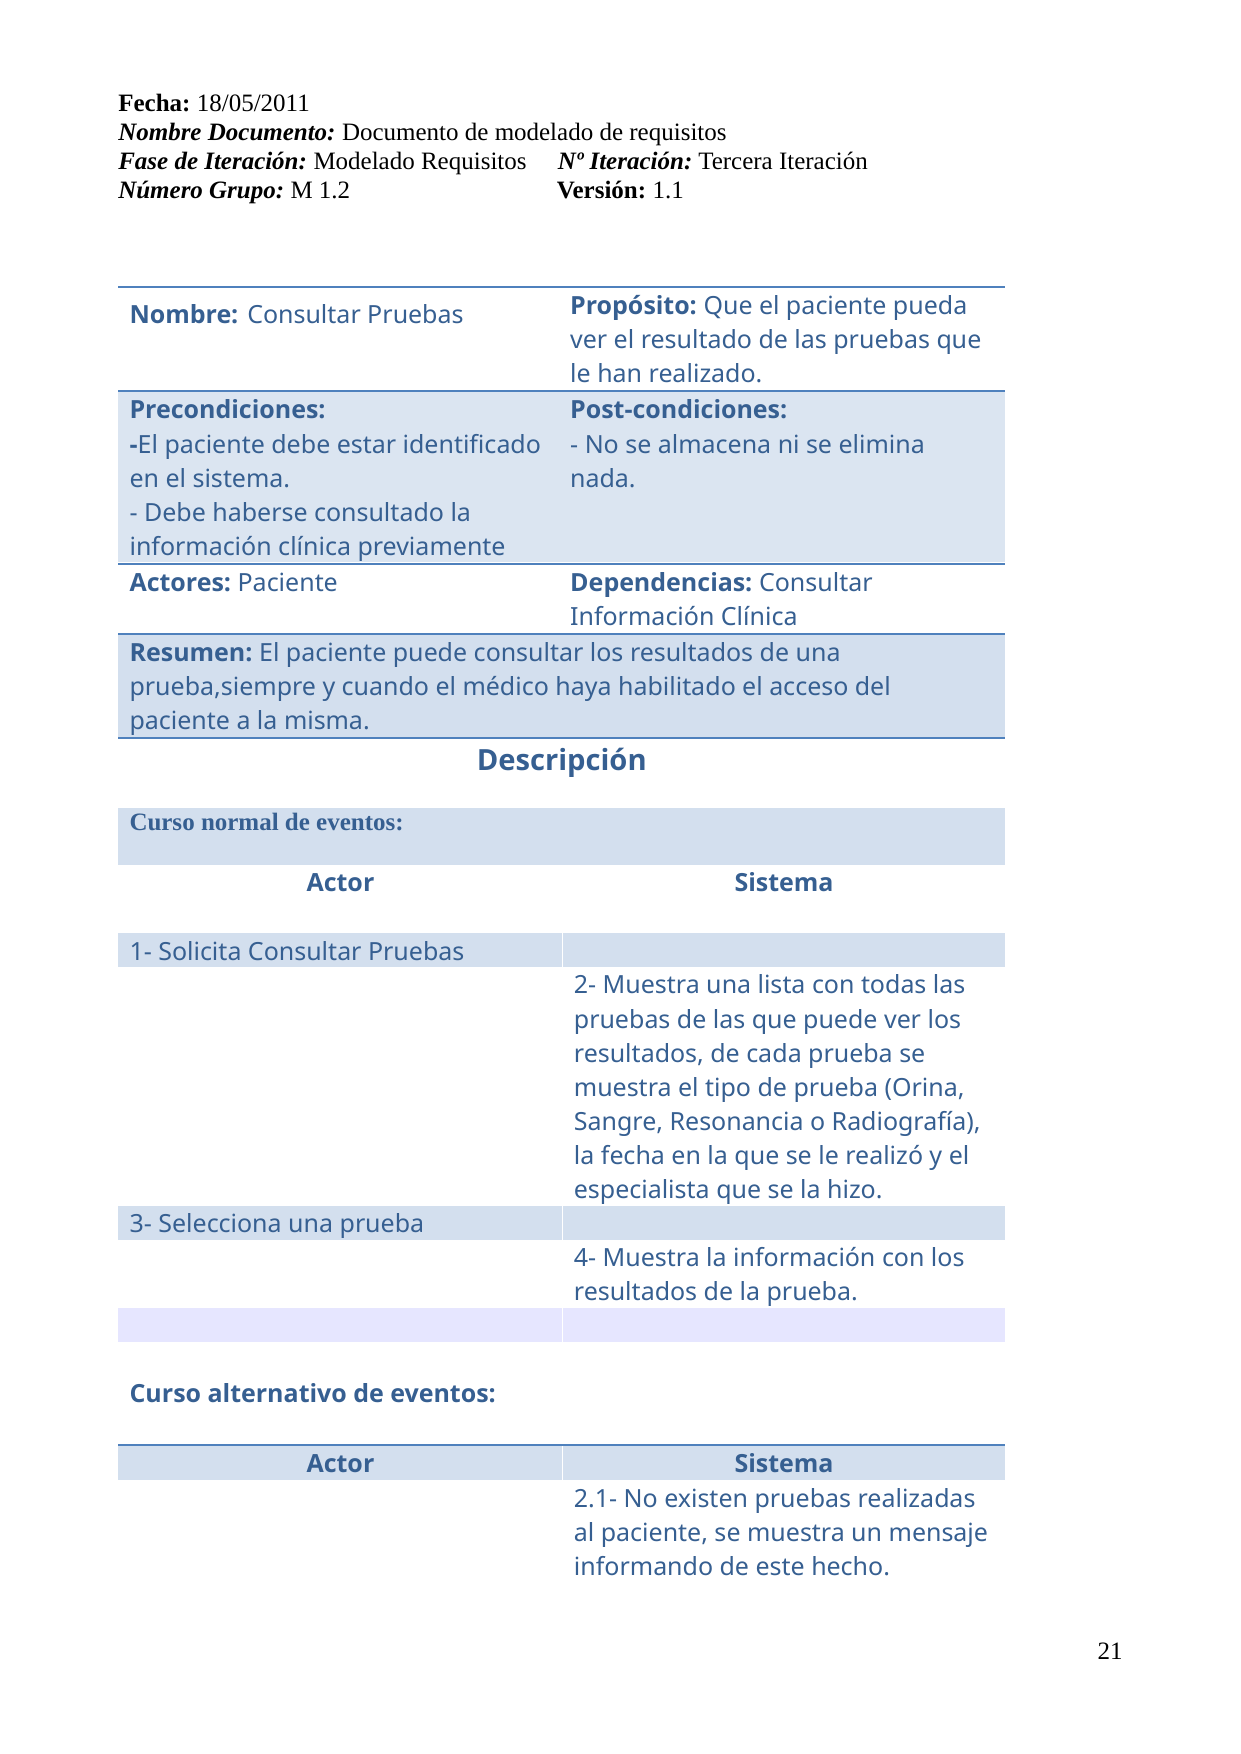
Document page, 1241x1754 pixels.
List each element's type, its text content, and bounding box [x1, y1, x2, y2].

table_cell [563, 933, 1005, 967]
table_cell Precondiciones: -El paciente debe estar identificado en el sistema. - Debe haberse consultado la información clínica previamente [118, 392, 559, 562]
table_cell Sistema [563, 865, 1005, 933]
table_cell Curso alternativo de eventos: [118, 1376, 1005, 1444]
table_header Nombre: Consultar Pruebas [118, 288, 559, 390]
table_cell [118, 1480, 562, 1582]
table_cell 2- Muestra una lista con todas las pruebas de las que puede ver los resultados, de cada prueba se muestra el tipo de prueba (Orina, Sangre, Resonancia o Radiografía), la fecha en la que se le realizó y el especialista que se la hizo. [563, 967, 1005, 1206]
table_cell Post-condiciones: - No se almacena ni se elimina nada. [559, 392, 1005, 562]
table_cell Actor [118, 865, 562, 933]
table_cell Resumen: El paciente puede consultar los resultados de una prueba,siempre y cuando el médico haya habilitado el acceso del paciente a la misma. [118, 635, 1005, 737]
table_cell [118, 1342, 562, 1376]
table_cell Actores: Paciente [118, 565, 559, 633]
table_cell [563, 1342, 1005, 1376]
table_cell Descripción [118, 739, 1005, 779]
table_cell [118, 1308, 562, 1342]
table_cell Actor [118, 1446, 562, 1480]
table_cell [563, 1206, 1005, 1240]
table_cell Dependencias: Consultar Información Clínica [559, 565, 1005, 633]
table_header Curso normal de eventos: [118, 808, 1005, 865]
table_header Propósito: Que el paciente pueda ver el resultado de las pruebas que le han realizado. [559, 288, 1005, 390]
table_cell 2.1- No existen pruebas realizadas al paciente, se muestra un mensaje informando de este hecho. [563, 1480, 1005, 1582]
table_cell [118, 1240, 562, 1308]
table_cell [563, 1308, 1005, 1342]
table_cell 1- Solicita Consultar Pruebas [118, 933, 562, 967]
table_cell [118, 967, 562, 1206]
table_cell 3- Selecciona una prueba [118, 1206, 562, 1240]
table_cell Sistema [563, 1446, 1005, 1480]
table_cell 4- Muestra la información con los resultados de la prueba. [563, 1240, 1005, 1308]
